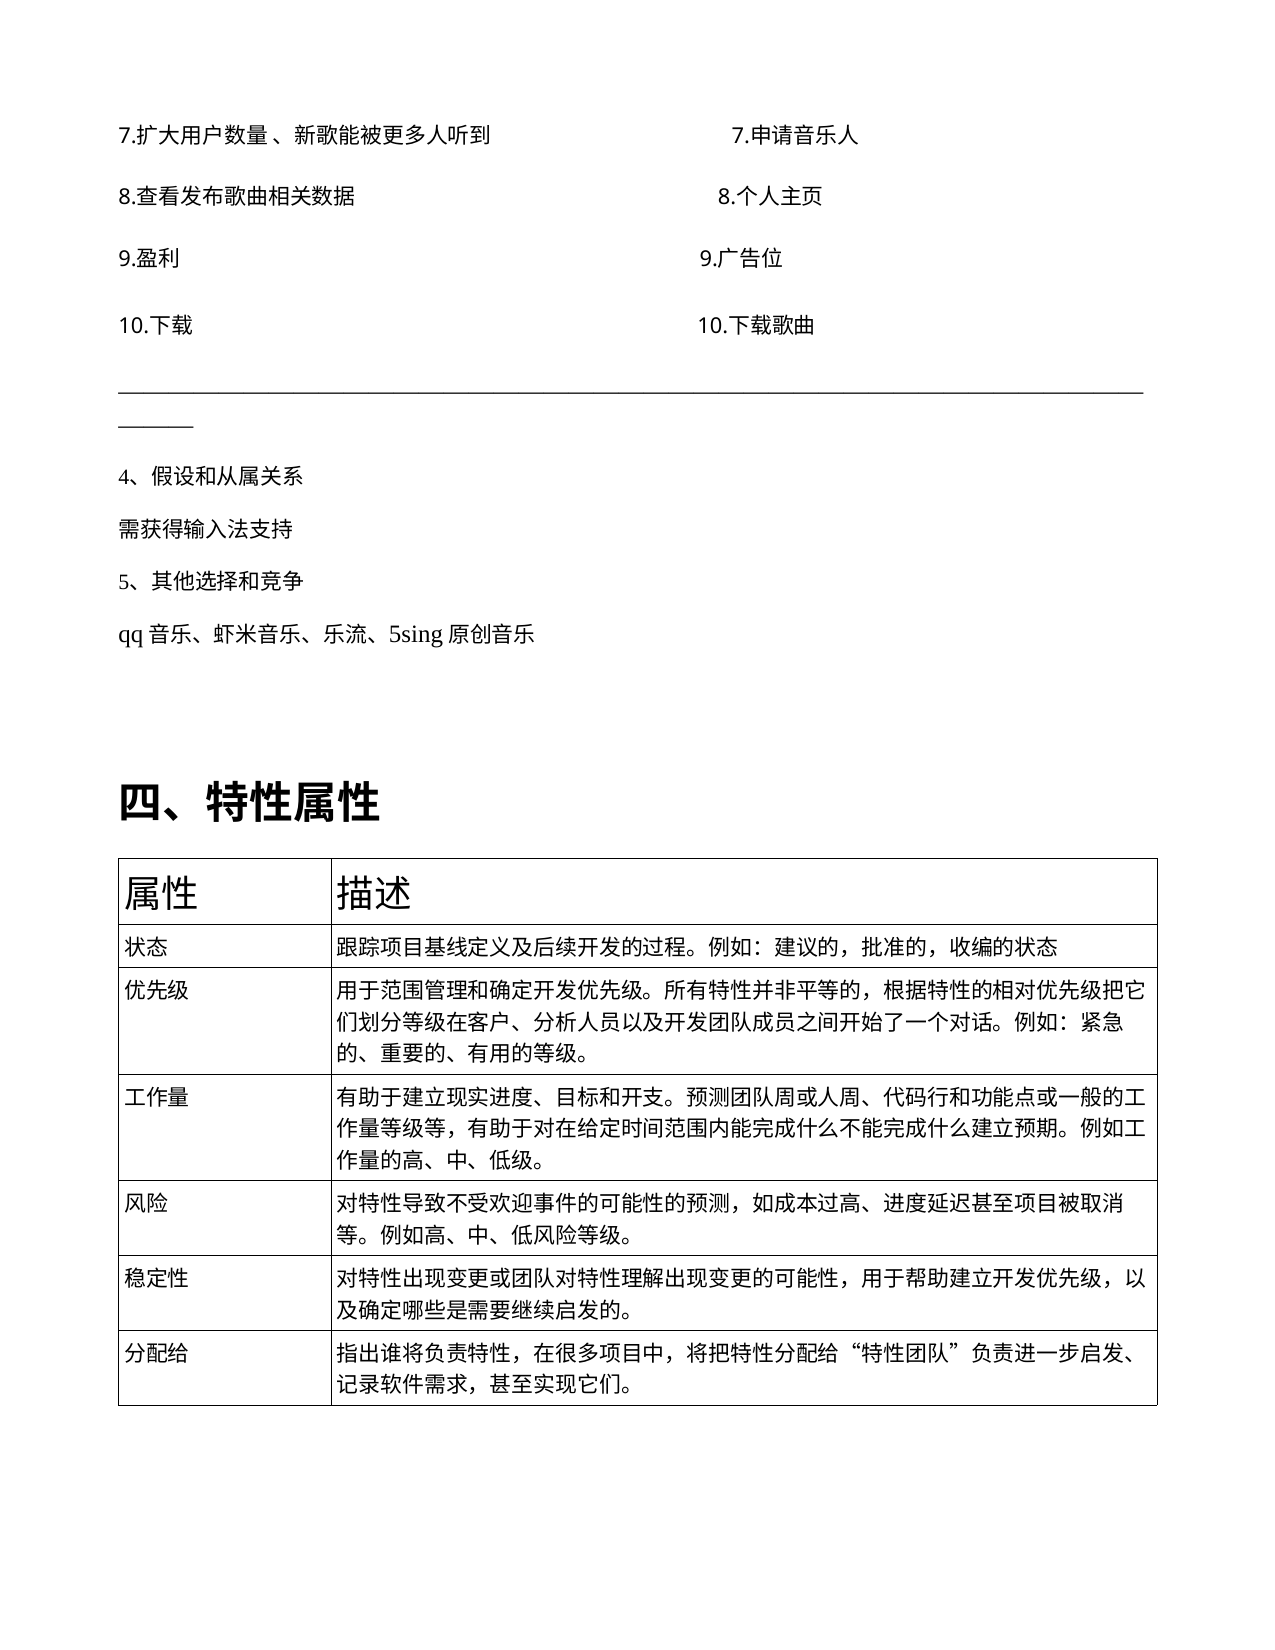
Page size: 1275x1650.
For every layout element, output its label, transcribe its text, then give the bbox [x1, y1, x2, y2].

table_cell 分配给 [119, 1331, 331, 1405]
text 四、特性属性 [118, 767, 1157, 831]
table_cell 有助于建立现实进度、目标和开支。预测团队周或人周、代码行和功能点或一般的工作量等级等，有助于对在给定时间范围内能完成什么不能完成什么建立预期。例如工作量的高、中、低级。 [332, 1075, 1157, 1180]
text 7.扩大用户数量 、新歌能被更多人听到 7.申请音乐人 [118, 118, 1157, 150]
table_cell 工作量 [119, 1075, 331, 1180]
table_cell 对特性导致不受欢迎事件的可能性的预测，如成本过高、进度延迟甚至项目被取消等。例如高、中、低风险等级。 [332, 1181, 1157, 1255]
table_cell 稳定性 [119, 1256, 331, 1330]
text 8.查看发布歌曲相关数据 8.个人主页 [118, 179, 1157, 211]
text 需获得输入法支持 [118, 512, 1157, 543]
table_cell 跟踪项目基线定义及后续开发的过程。例如：建议的，批准的，收编的状态 [332, 925, 1157, 967]
text 4、假设和从属关系 [118, 459, 1157, 491]
text qq音乐、虾米音乐、乐流、5sing原创音乐 [118, 617, 1157, 648]
table_cell 优先级 [119, 968, 331, 1074]
text ———————————————————————————————————————————— [118, 376, 1157, 439]
table_header 属性 [119, 859, 331, 924]
text 5、其他选择和竞争 [118, 564, 1157, 596]
table_cell 状态 [119, 925, 331, 967]
table_cell 用于范围管理和确定开发优先级。所有特性并非平等的，根据特性的相对优先级把它们划分等级在客户、分析人员以及开发团队成员之间开始了一个对话。例如：紧急的、重要的、有用的等级。 [332, 968, 1157, 1074]
text 10.下载 10.下载歌曲 [118, 308, 1157, 340]
table_header 描述 [332, 859, 1157, 924]
table_cell 指出谁将负责特性，在很多项目中，将把特性分配给“特性团队”负责进一步启发、记录软件需求，甚至实现它们。 [332, 1331, 1157, 1405]
table_cell 风险 [119, 1181, 331, 1255]
text 9.盈利 9.广告位 [118, 241, 1157, 272]
table_cell 对特性出现变更或团队对特性理解出现变更的可能性，用于帮助建立开发优先级，以及确定哪些是需要继续启发的。 [332, 1256, 1157, 1330]
